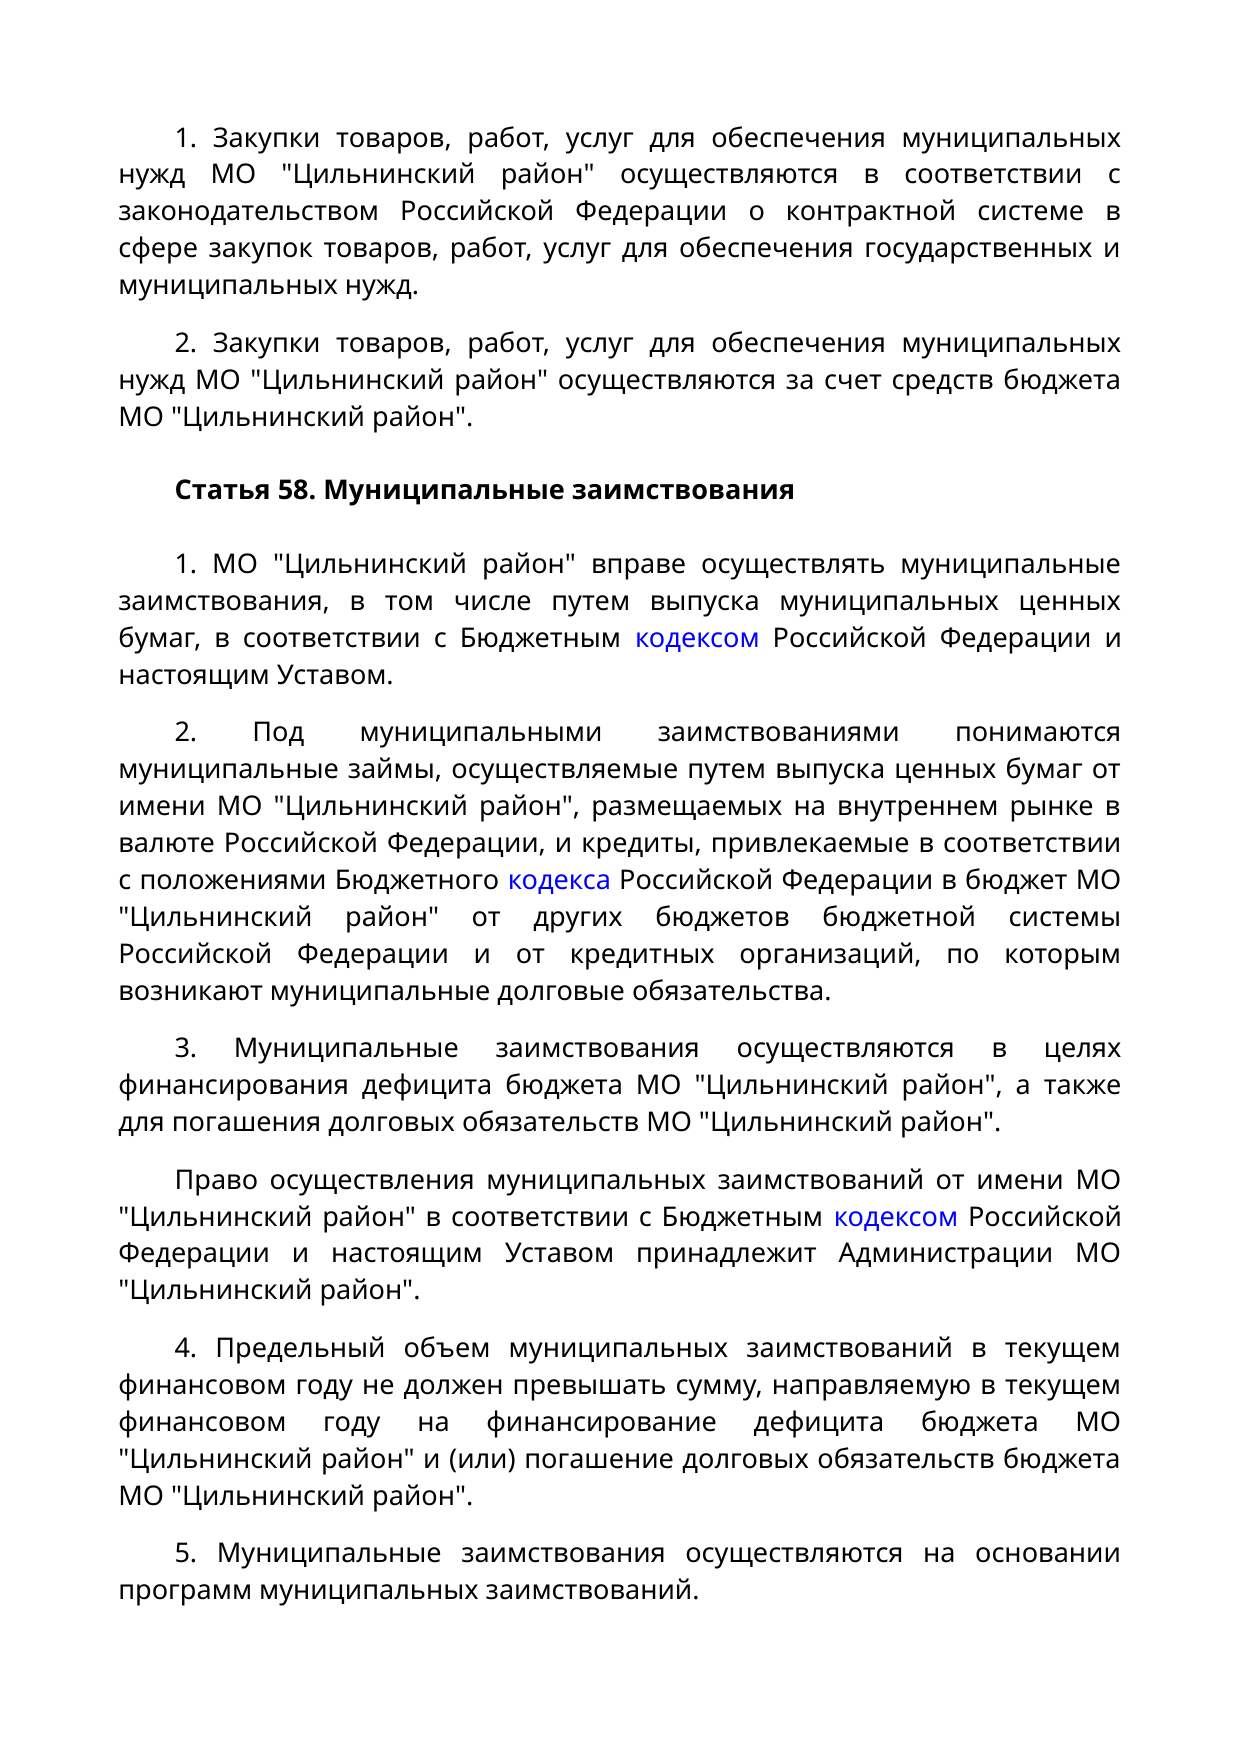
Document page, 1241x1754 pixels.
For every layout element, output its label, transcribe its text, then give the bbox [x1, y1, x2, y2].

text 1. МО "Цильнинский район" вправе осуществлять муниципальные заимствования, в том числе путем выпуска муниципальных ценных бумаг, в соответствии с Бюджетным кодексом Российской Федерации и настоящим Уставом. [118, 544, 1122, 692]
text 2. Под муниципальными заимствованиями понимаются муниципальные займы, осуществляемые путем выпуска ценных бумаг от имени МО "Цильнинский район", размещаемых на внутреннем рынке в валюте Российской Федерации, и кредиты, привлекаемые в соответствии с положениями Бюджетного кодекса Российской Федерации в бюджет МО "Цильнинский район" от других бюджетов бюджетной системы Российской Федерации и от кредитных организаций, по которым возникают муниципальные долговые обязательства. [118, 713, 1122, 1008]
text 4. Предельный объем муниципальных заимствований в текущем финансовом году не должен превышать сумму, направляемую в текущем финансовом году на финансирование дефицита бюджета МО "Цильнинский район" и (или) погашение долговых обязательств бюджета МО "Цильнинский район". [118, 1328, 1122, 1513]
text Статья 58. Муниципальные заимствования [118, 471, 1122, 508]
text 3. Муниципальные заимствования осуществляются в целях финансирования дефицита бюджета МО "Цильнинский район", а также для погашения долговых обязательств МО "Цильнинский район". [118, 1029, 1122, 1139]
text 5. Муниципальные заимствования осуществляются на основании программ муниципальных заимствований. [118, 1534, 1122, 1607]
text 1. Закупки товаров, работ, услуг для обеспечения муниципальных нужд МО "Цильнинский район" осуществляются в соответствии с законодательством Российской Федерации о контрактной системе в сфере закупок товаров, работ, услуг для обеспечения государственных и муниципальных нужд. [118, 118, 1122, 302]
text 2. Закупки товаров, работ, услуг для обеспечения муниципальных нужд МО "Цильнинский район" осуществляются за счет средств бюджета МО "Цильнинский район". [118, 323, 1122, 434]
text Право осуществления муниципальных заимствований от имени МО "Цильнинский район" в соответствии с Бюджетным кодексом Российской Федерации и настоящим Уставом принадлежит Администрации МО "Цильнинский район". [118, 1160, 1122, 1308]
